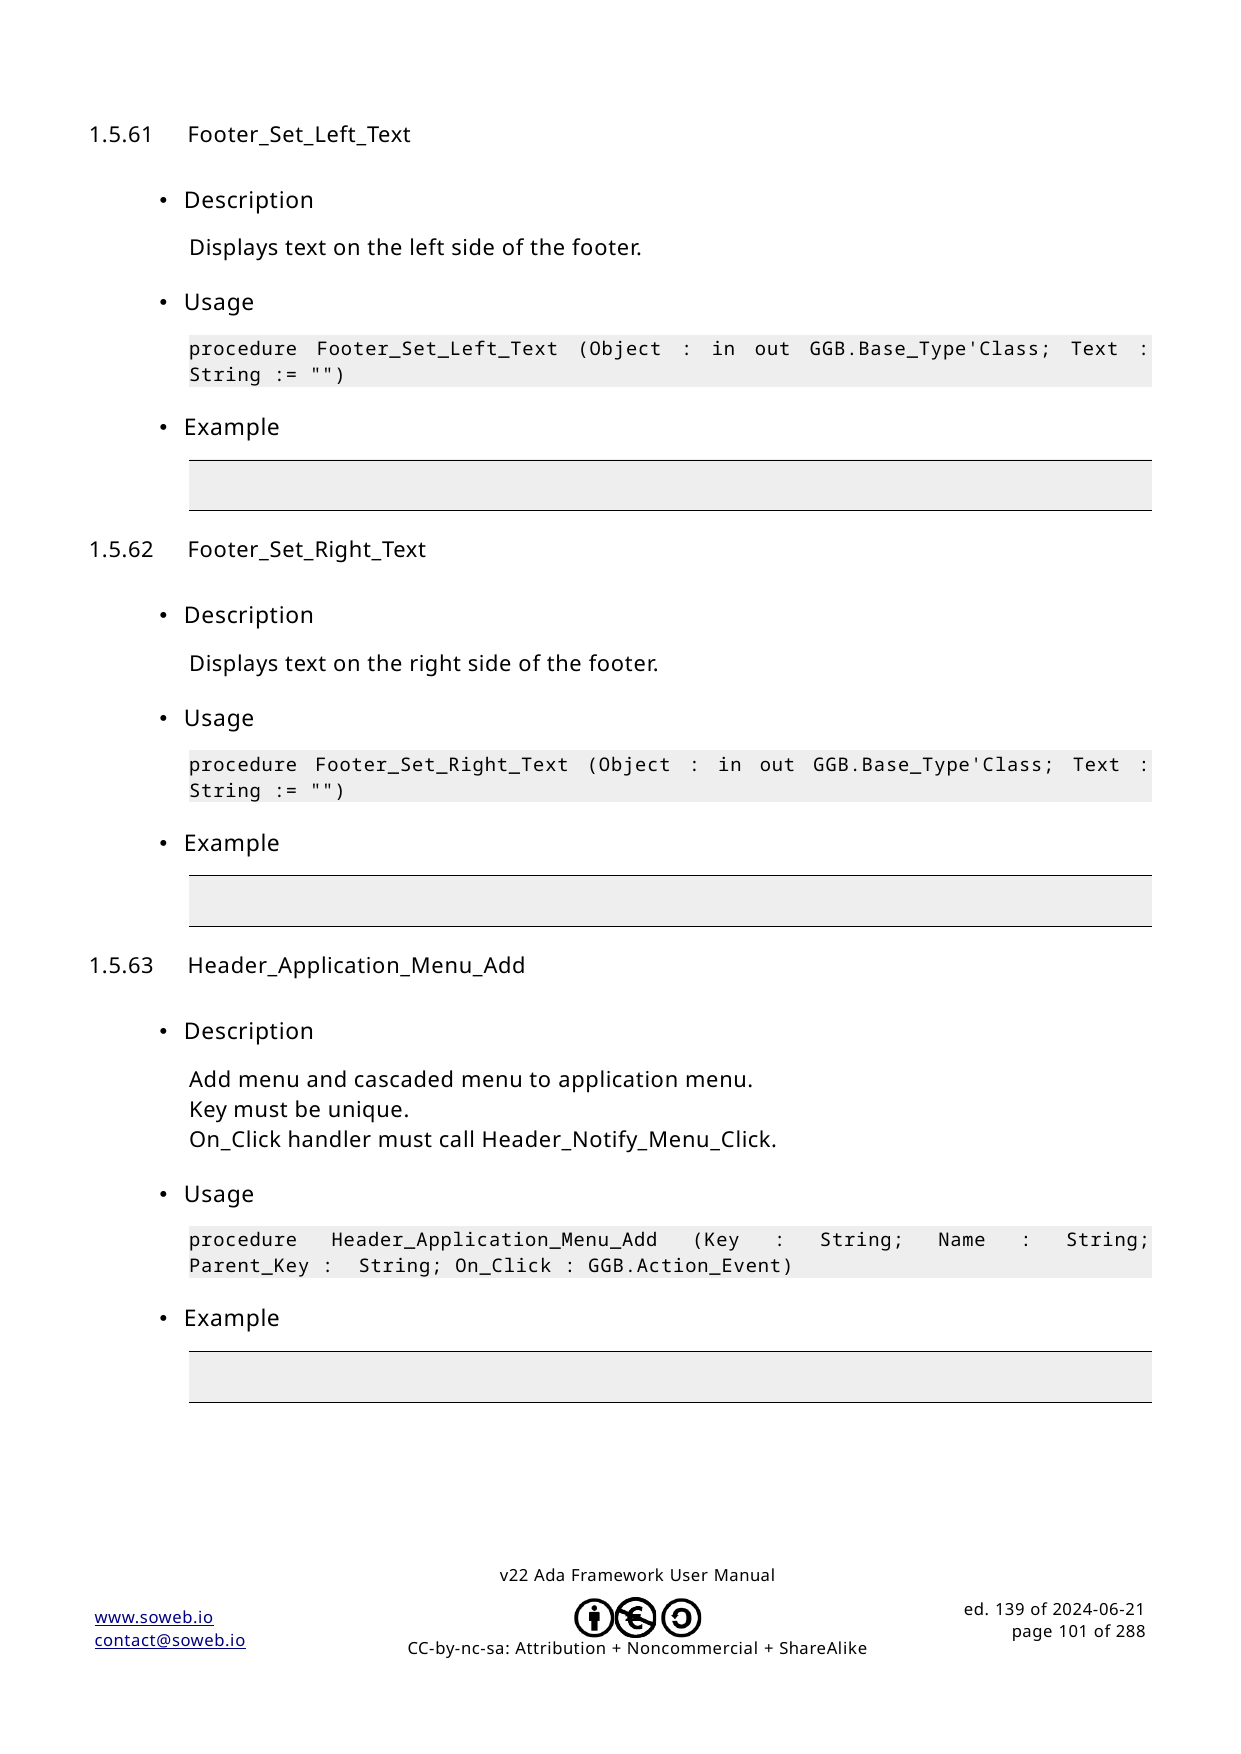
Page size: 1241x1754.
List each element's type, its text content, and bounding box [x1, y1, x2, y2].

subtitle Usage [159, 701, 1152, 733]
picture [660, 1597, 702, 1638]
subtitle Description [159, 183, 1152, 214]
text Add menu and cascaded menu to application menu. [189, 1063, 1152, 1093]
subtitle Usage [159, 1177, 1152, 1208]
text procedure Footer_Set_Left_Text (Object : in out GGB.Base_Type'Class; Text : String := "") [189, 335, 1152, 387]
text Displays text on the right side of the footer. [189, 648, 1152, 678]
picture [573, 1597, 657, 1638]
subtitle Description [159, 599, 1152, 630]
text procedure Header_Application_Menu_Add (Key : String; Name : String; Parent_Key : String; On_Click : GGB.Action_Event) [189, 1226, 1152, 1278]
subtitle Description [159, 1014, 1152, 1046]
text procedure Footer_Set_Right_Text (Object : in out GGB.Base_Type'Class; Text : String := "") [189, 750, 1152, 802]
subtitle Footer_Set_Right_Text [88, 534, 1152, 575]
subtitle Example [159, 411, 1152, 442]
subtitle Example [159, 1302, 1152, 1333]
subtitle Header_Application_Menu_Add [88, 950, 1152, 991]
subtitle Footer_Set_Left_Text [88, 118, 1152, 159]
text Displays text on the left side of the footer. [189, 232, 1152, 262]
subtitle Example [159, 826, 1152, 857]
text On_Click handler must call Header_Notify_Menu_Click. [189, 1123, 1152, 1153]
subtitle Usage [159, 286, 1152, 317]
text Key must be unique. [189, 1093, 1152, 1123]
